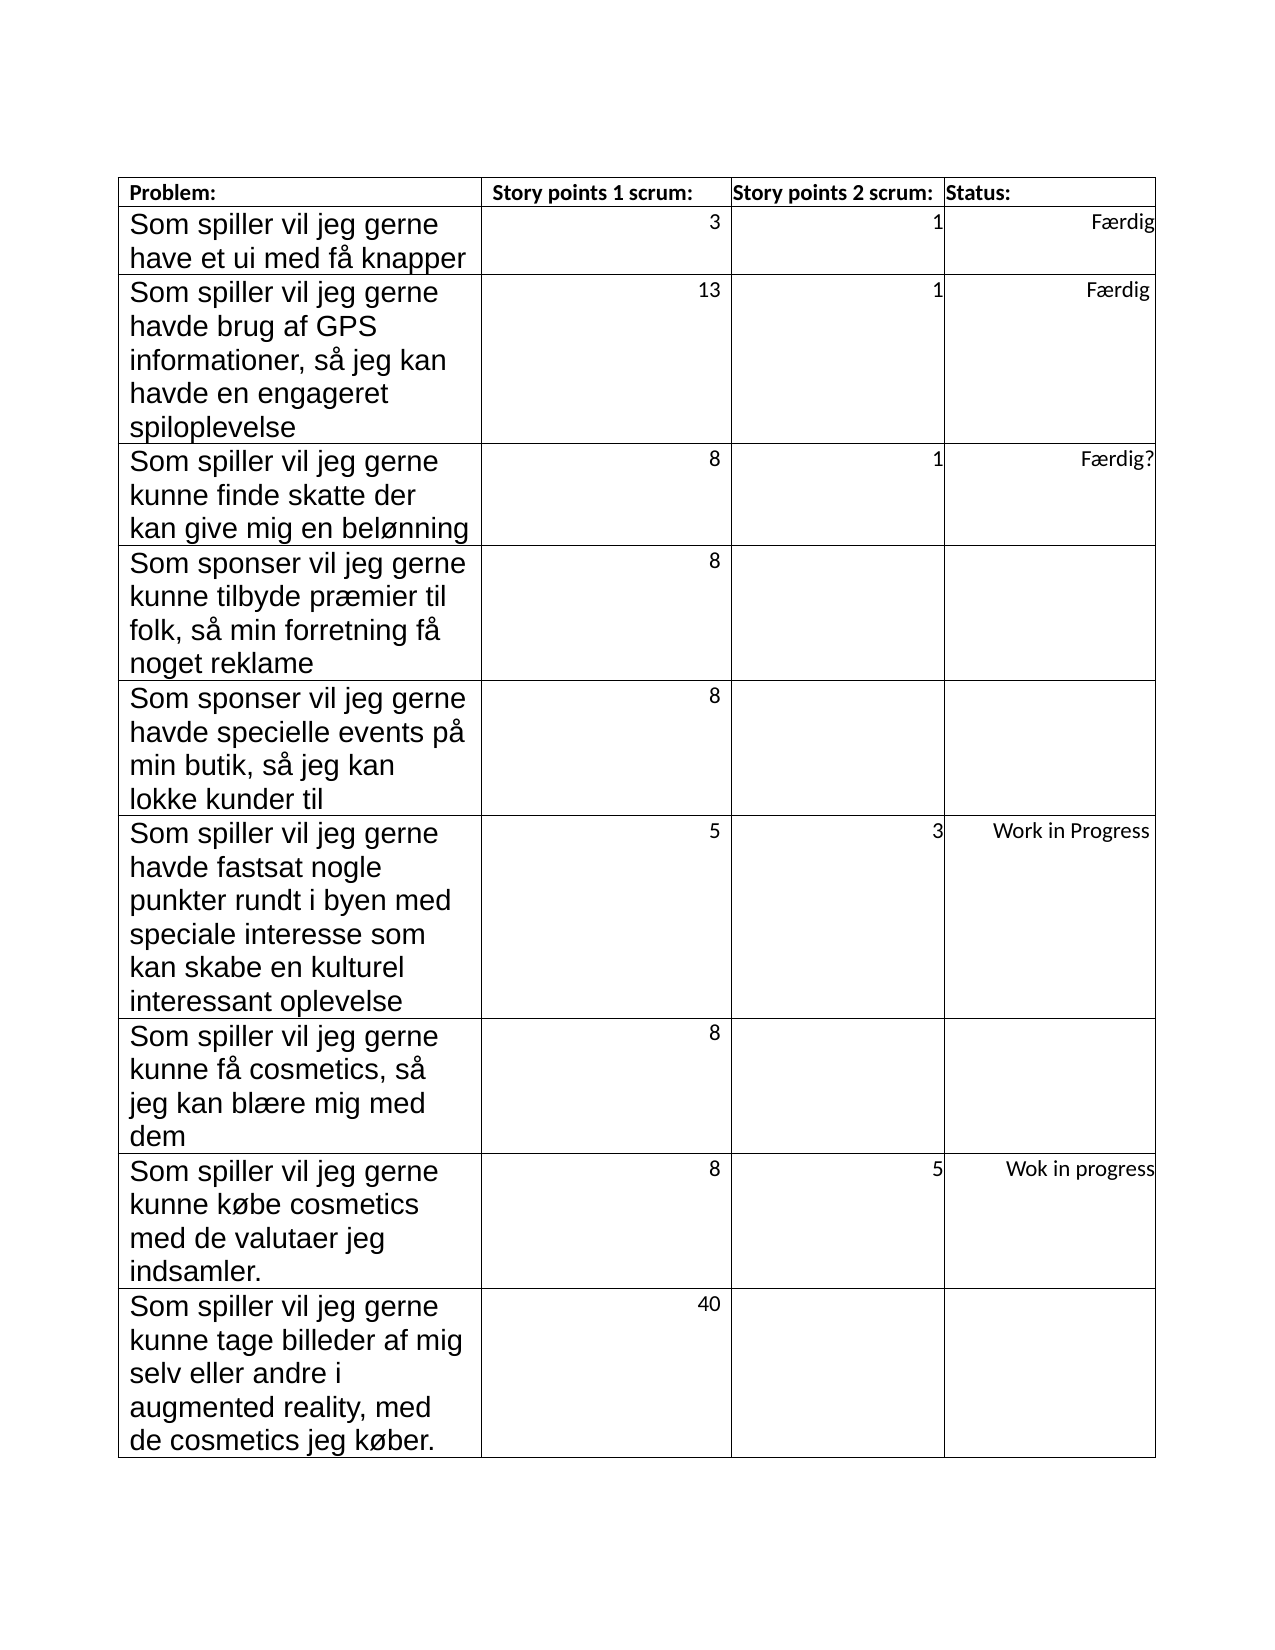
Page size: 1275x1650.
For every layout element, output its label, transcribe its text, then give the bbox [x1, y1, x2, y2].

table_cell Som sponser vil jeg gerne kunne tilbyde præmier til folk, så min forretning få noget reklame [119, 546, 481, 680]
table_cell [732, 1289, 944, 1457]
table_cell 8 [482, 1154, 731, 1288]
table_header Story points 2 scrum: [732, 178, 944, 206]
table_header Story points 1 scrum: [482, 178, 731, 206]
table_cell Som sponser vil jeg gerne havde specielle events på min butik, så jeg kan lokke kunder til [119, 681, 481, 815]
table_cell Færdig [945, 275, 1155, 443]
table_cell 1 [732, 275, 944, 443]
table_cell 40 [482, 1289, 731, 1457]
table_cell Wok in progress [945, 1154, 1155, 1288]
table_cell Som spiller vil jeg gerne kunne tage billeder af mig selv eller andre i augmented reality, med de cosmetics jeg køber. [119, 1289, 481, 1457]
table_cell 5 [482, 816, 731, 1017]
table_cell Færdig? [945, 444, 1155, 545]
table_cell [732, 546, 944, 680]
table_cell [945, 546, 1155, 680]
table_cell [732, 1019, 944, 1153]
table_cell [945, 1019, 1155, 1153]
table_cell Som spiller vil jeg gerne kunne købe cosmetics med de valutaer jeg indsamler. [119, 1154, 481, 1288]
table_cell 5 [732, 1154, 944, 1288]
table_header Status: [945, 178, 1155, 206]
table_cell Som spiller vil jeg gerne kunne finde skatte der kan give mig en belønning [119, 444, 481, 545]
table_cell Som spiller vil jeg gerne havde brug af GPS informationer, så jeg kan havde en engageret spiloplevelse [119, 275, 481, 443]
table_cell 8 [482, 546, 731, 680]
table_cell Som spiller vil jeg gerne kunne få cosmetics, så jeg kan blære mig med dem [119, 1019, 481, 1153]
table_cell 8 [482, 681, 731, 815]
table_cell [732, 681, 944, 815]
table_cell 1 [732, 444, 944, 545]
table_cell 13 [482, 275, 731, 443]
table_cell 3 [732, 816, 944, 1017]
table_cell Som spiller vil jeg gerne have et ui med få knapper [119, 207, 481, 274]
table_cell 1 [732, 207, 944, 274]
table_cell [945, 681, 1155, 815]
table_cell 3 [482, 207, 731, 274]
table_cell Work in Progress [945, 816, 1155, 1017]
table_cell Som spiller vil jeg gerne havde fastsat nogle punkter rundt i byen med speciale interesse som kan skabe en kulturel interessant oplevelse [119, 816, 481, 1017]
table_cell Færdig [945, 207, 1155, 274]
table_header Problem: [119, 178, 481, 206]
table_cell 8 [482, 444, 731, 545]
table_cell 8 [482, 1019, 731, 1153]
table_cell [945, 1289, 1155, 1457]
